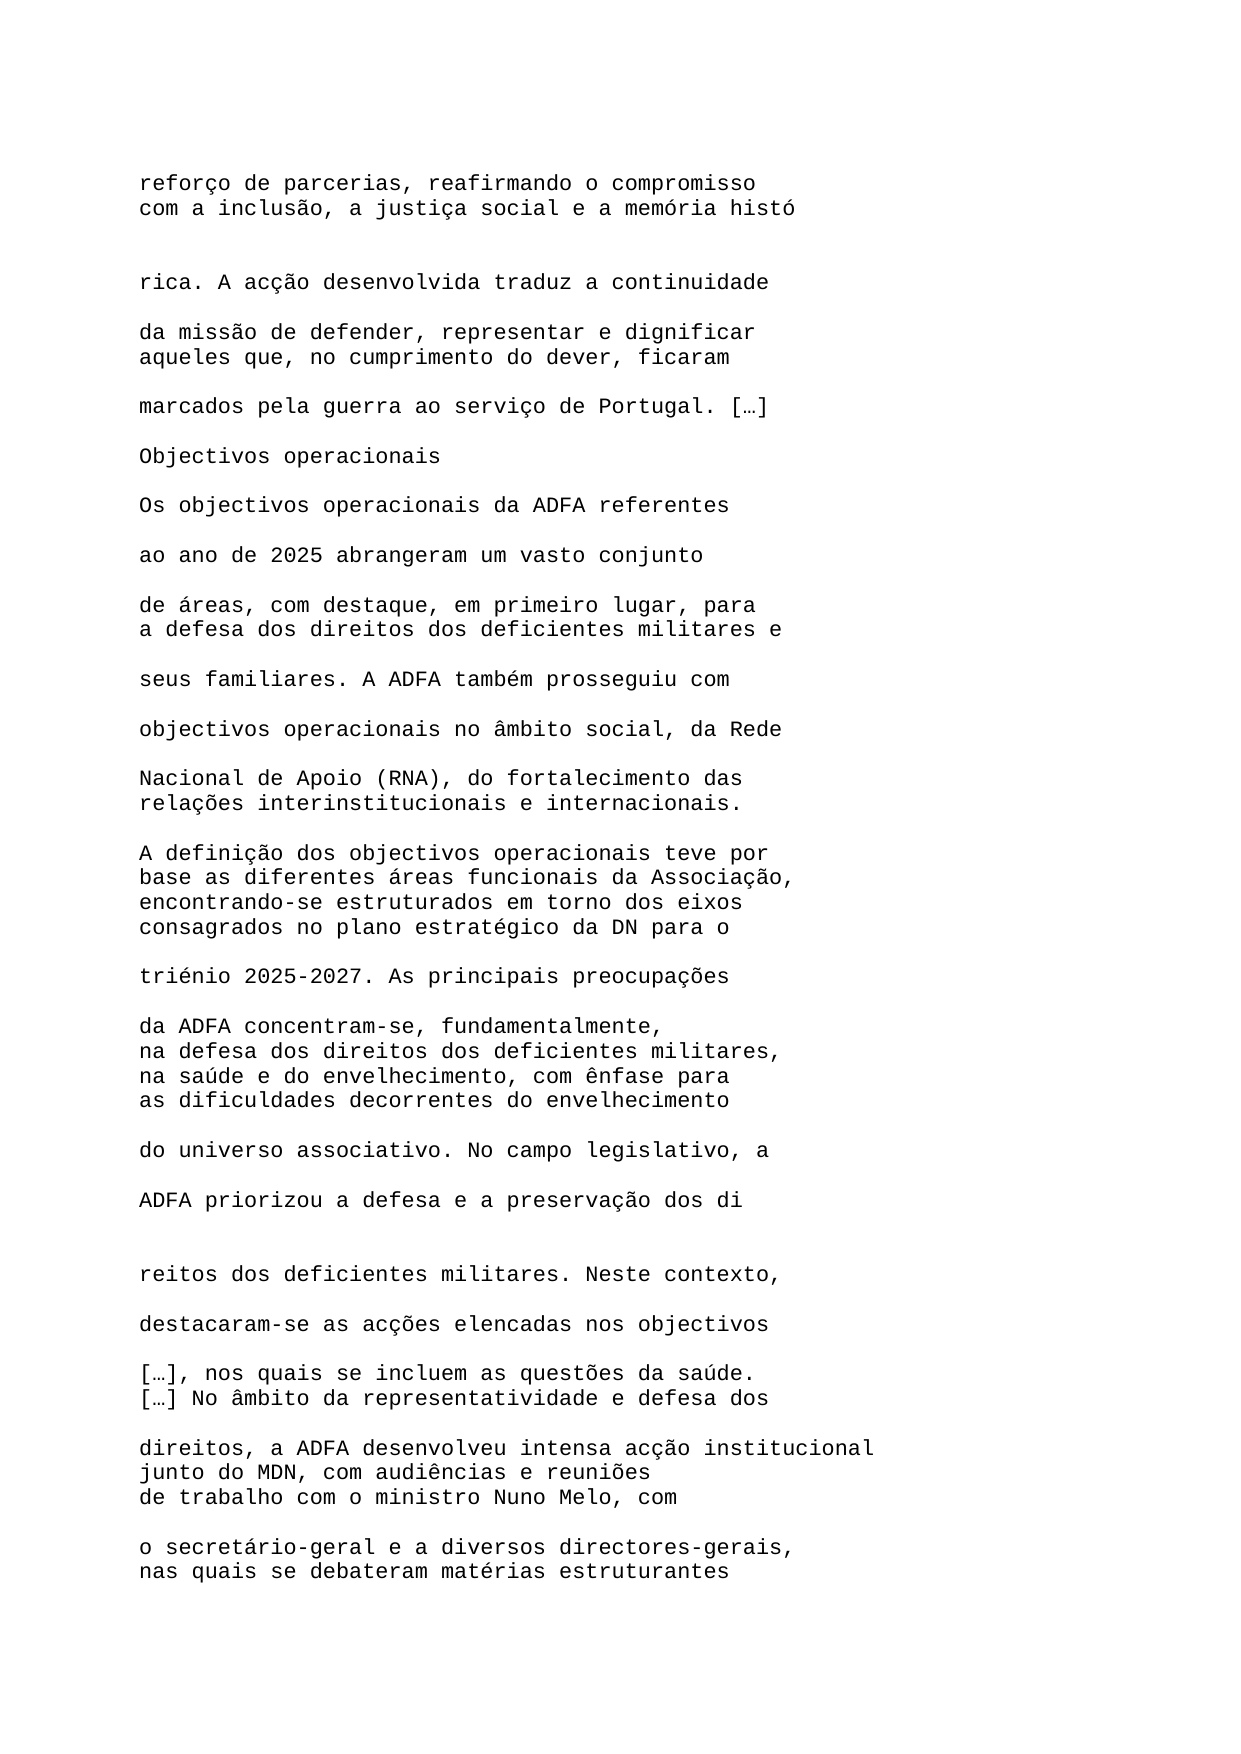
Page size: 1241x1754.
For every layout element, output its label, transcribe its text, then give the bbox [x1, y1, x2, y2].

text com a inclusão, a justiça social e a memória histó [139, 197, 1101, 222]
text objectivos operacionais no âmbito social, da Rede [139, 718, 1101, 743]
text as dificuldades decorrentes do envelhecimento [139, 1090, 1101, 1114]
text de áreas, com destaque, em primeiro lugar, para [139, 594, 1101, 619]
text reforço de parcerias, reafirmando o compromisso [139, 172, 1101, 197]
text de trabalho com o ministro Nuno Melo, com [139, 1486, 1101, 1511]
text Os objectivos operacionais da ADFA referentes [139, 495, 1101, 519]
text encontrando-se estruturados em torno dos eixos [139, 891, 1101, 916]
text junto do MDN, com audiências e reuniões [139, 1462, 1101, 1486]
text o secretário-geral e a diversos directores-gerais, [139, 1536, 1101, 1561]
text ao ano de 2025 abrangeram um vasto conjunto [139, 544, 1101, 569]
text […] No âmbito da representatividade e defesa dos [139, 1387, 1101, 1412]
text A definição dos objectivos operacionais teve por [139, 842, 1101, 867]
text nas quais se debateram matérias estruturantes [139, 1561, 1101, 1586]
text ADFA priorizou a defesa e a preservação dos di [139, 1189, 1101, 1214]
text marcados pela guerra ao serviço de Portugal. […] [139, 396, 1101, 420]
text consagrados no plano estratégico da DN para o [139, 916, 1101, 941]
text Nacional de Apoio (RNA), do fortalecimento das [139, 767, 1101, 792]
text do universo associativo. No campo legislativo, a [139, 1139, 1101, 1164]
text relações interinstitucionais e internacionais. [139, 792, 1101, 817]
text a defesa dos direitos dos deficientes militares e [139, 619, 1101, 643]
text aqueles que, no cumprimento do dever, ficaram [139, 346, 1101, 371]
text da missão de defender, representar e dignificar [139, 321, 1101, 346]
text direitos, a ADFA desenvolveu intensa acção institucional [139, 1437, 1101, 1462]
text base as diferentes áreas funcionais da Associação, [139, 867, 1101, 891]
text destacaram-se as acções elencadas nos objectivos [139, 1313, 1101, 1338]
text triénio 2025-2027. As principais preocupações [139, 966, 1101, 991]
text na saúde e do envelhecimento, com ênfase para [139, 1065, 1101, 1090]
text seus familiares. A ADFA também prosseguiu com [139, 668, 1101, 693]
text na defesa dos direitos dos deficientes militares, [139, 1040, 1101, 1065]
text rica. A acção desenvolvida traduz a continuidade [139, 272, 1101, 296]
text Objectivos operacionais [139, 445, 1101, 470]
text reitos dos deficientes militares. Neste contexto, [139, 1263, 1101, 1288]
text […], nos quais se incluem as questões da saúde. [139, 1362, 1101, 1387]
text da ADFA concentram-se, fundamentalmente, [139, 1015, 1101, 1040]
